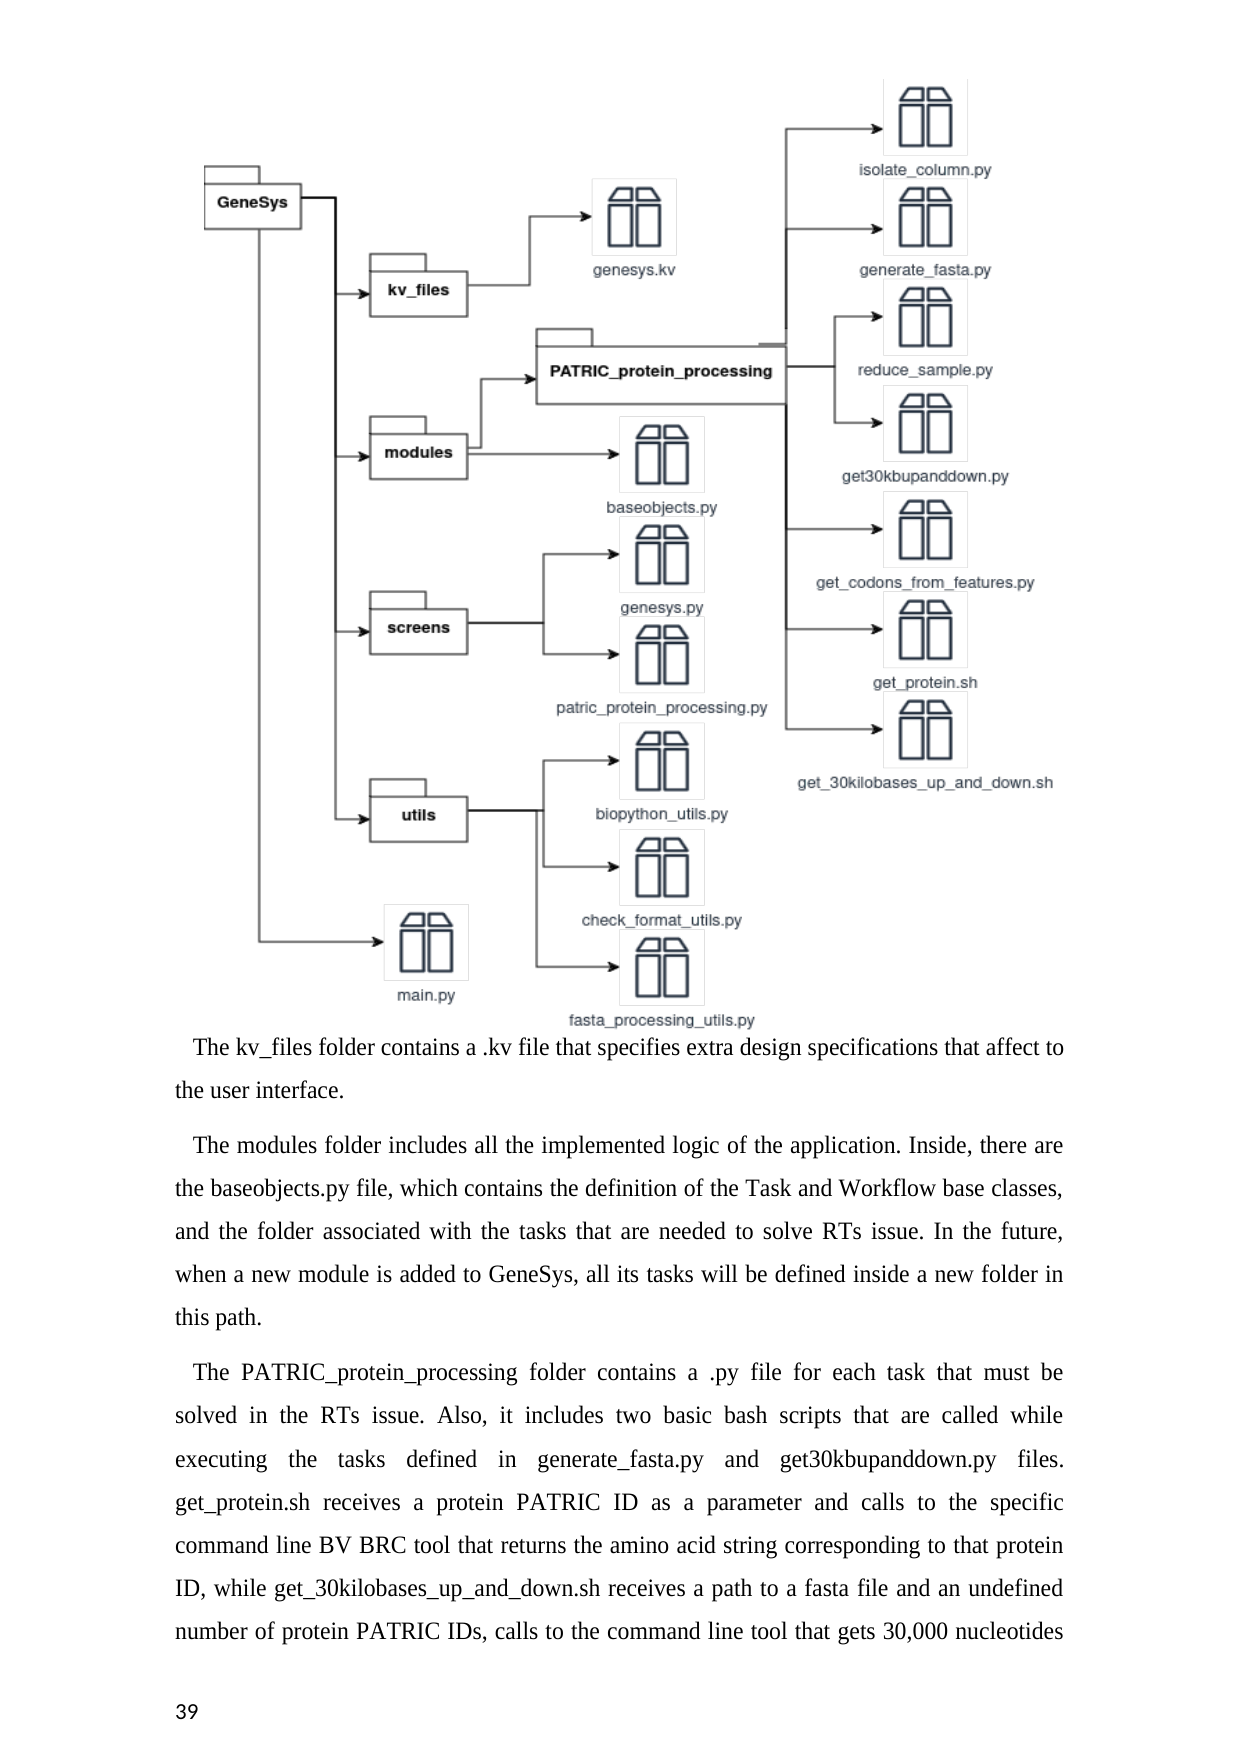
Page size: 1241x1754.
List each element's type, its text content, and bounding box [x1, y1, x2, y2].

text The modules folder includes all the implemented logic of the application. Inside, there are the baseobjects.py file, which contains the definition of the Task and Workflow base classes, and the folder associated with the tasks that are needed to solve RTs issue. In the future, when a new module is added to GeneSys, all its tasks will be defined inside a new folder in this path. [175, 1130, 1065, 1331]
picture [204, 79, 1054, 1032]
text The PATRIC_protein_processing folder contains a .py file for each task that must be solved in the RTs issue. Also, it includes two basic bash scripts that are called while executing the tasks defined in generate_fasta.py and get30kbupanddown.py files. get_protein.sh receives a protein PATRIC ID as a parameter and calls to the specific command line BV BRC tool that returns the amino acid string corresponding to that protein ID, while get_30kilobases_up_and_down.sh receives a path to a fasta file and an undefined number of protein PATRIC IDs, calls to the command line tool that gets 30,000 nucleotides [175, 1357, 1065, 1645]
text The kv_files folder contains a .kv file that specifies extra design specifications that affect to the user interface. [175, 1032, 1065, 1104]
